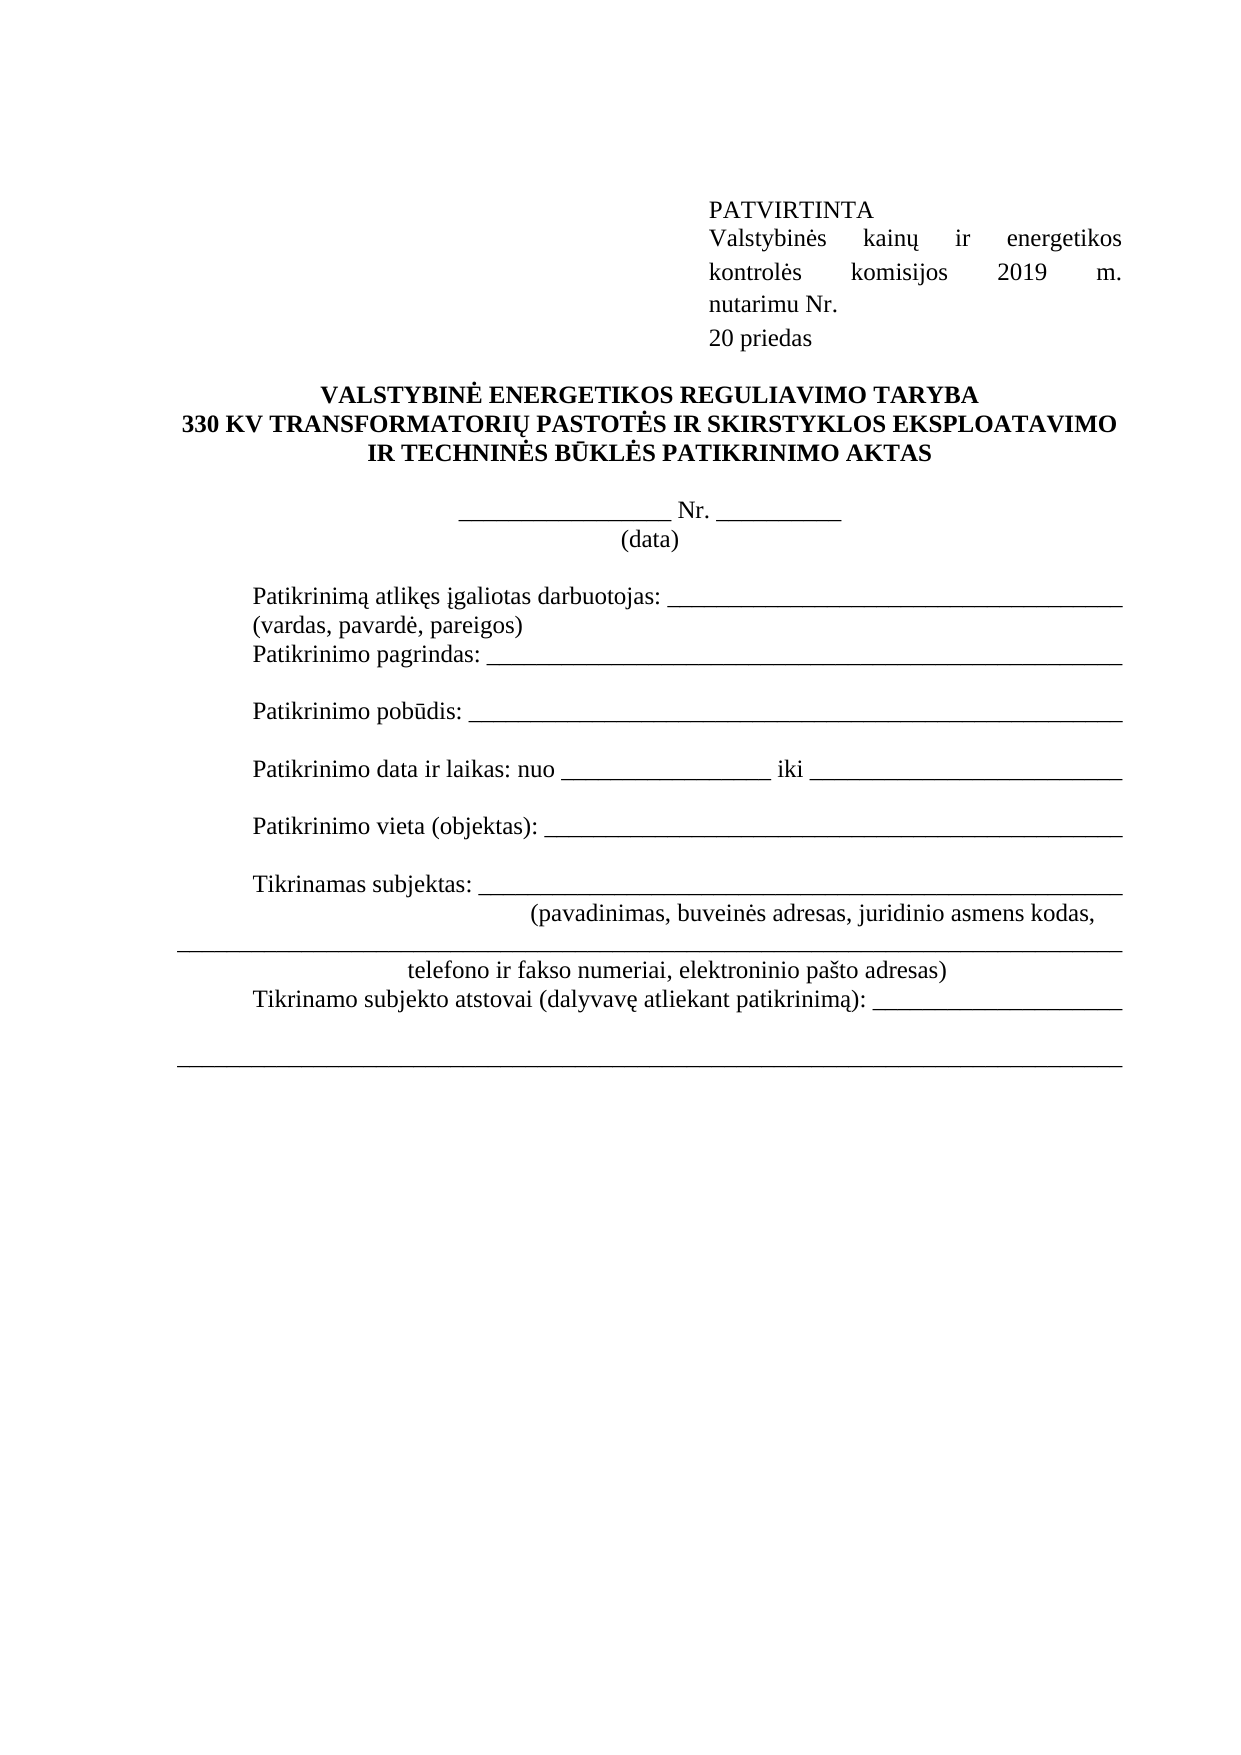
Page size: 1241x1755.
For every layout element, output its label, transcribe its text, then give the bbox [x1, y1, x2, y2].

text Tikrinamas subjektas: [177, 869, 1122, 898]
text (pavadinimas, buveinės adresas, juridinio asmens kodas, [177, 898, 1122, 926]
text (data) [177, 524, 1122, 553]
text Patikrinimo pobūdis: [177, 696, 1122, 725]
text 20 priedas [709, 323, 1122, 351]
text Valstybinės kainų ir energetikos kontrolės komisijos 2019 m. nutarimu Nr. [709, 223, 1122, 318]
text Tikrinamo subjekto atstovai (dalyvavę atliekant patikrinimą): [177, 984, 1122, 1013]
text PATVIRTINTA [709, 195, 1122, 223]
text telefono ir fakso numeriai, elektroninio pašto adresas) [177, 955, 1122, 984]
text VALSTYBINĖ ENERGETIKOS REGULIAVIMO TARYBA [177, 380, 1122, 409]
text Patikrinimą atlikęs įgaliotas darbuotojas: [177, 581, 1122, 610]
text Patikrinimo pagrindas: [177, 639, 1122, 668]
text Patikrinimo vieta (objektas): [177, 811, 1122, 840]
text (vardas, pavardė, pareigos) [177, 610, 1122, 639]
text 330 KV TRANSFORMATORIŲ PASTOTĖS IR SKIRSTYKLOS EKSPLOATAVIMO IR TECHNINĖS BŪKLĖS PATIKRINIMO AKTAS [177, 409, 1122, 466]
text Patikrinimo data ir laikas: nuo iki _________________________ [177, 754, 1122, 783]
text _________________ Nr. __________ [177, 495, 1122, 524]
